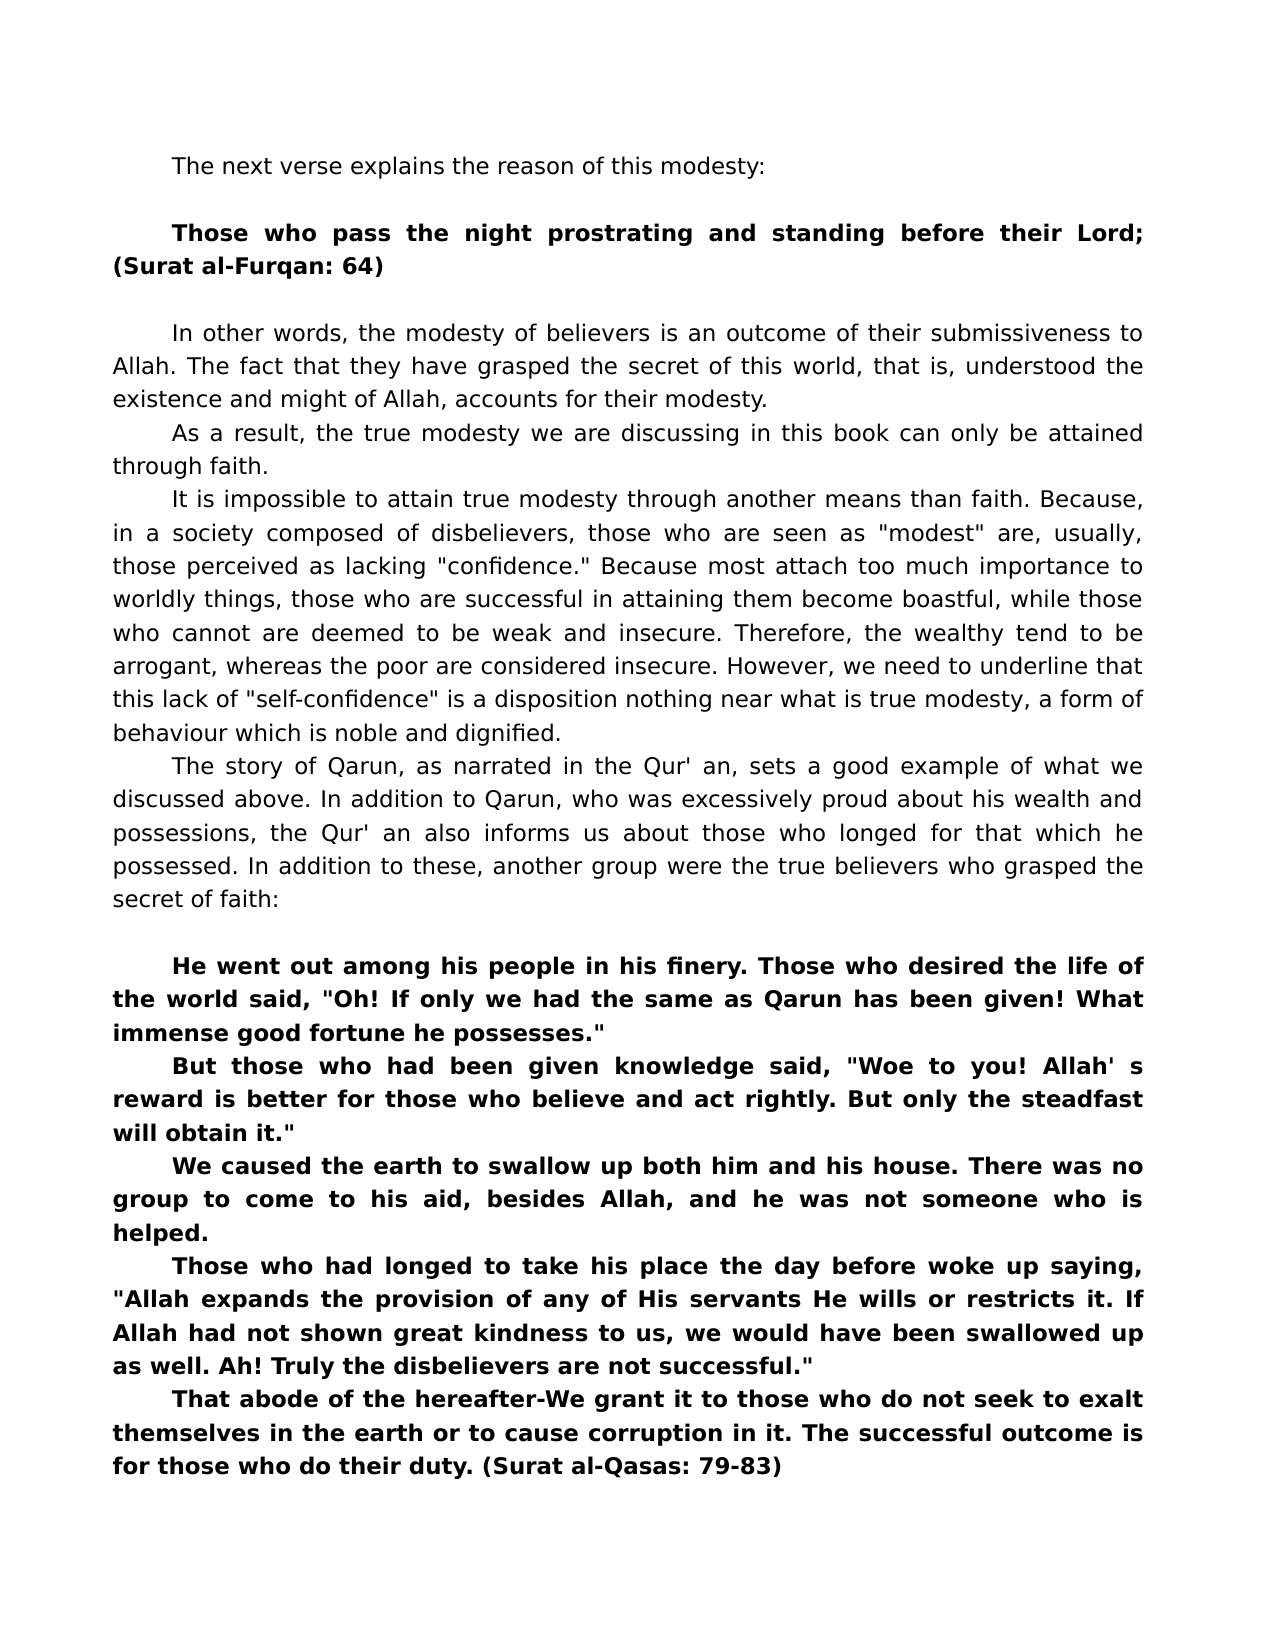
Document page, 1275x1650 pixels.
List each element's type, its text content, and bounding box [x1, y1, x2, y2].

text The story of Qarun, as narrated in the Qur' an, sets a good example of what we discussed above. In addition to Qarun, who was excessively proud about his wealth and possessions, the Qur' an also informs us about those who longed for that which he possessed. In addition to these, another group were the true believers who grasped the secret of faith: [112, 748, 1145, 914]
text Those who pass the night prostrating and standing before their Lord; (Surat al-Furqan: 64) [112, 214, 1145, 281]
text As a result, the true modesty we are discussing in this book can only be attained through faith. [112, 414, 1145, 481]
text But those who had been given knowledge said, "Woe to you! Allah' s reward is better for those who believe and act rightly. But only the steadfast will obtain it." [112, 1048, 1145, 1148]
text Those who had longed to take his place the day before woke up saying, "Allah expands the provision of any of His servants He wills or restricts it. If Allah had not shown great kindness to us, we would have been swallowed up as well. Ah! Truly the disbelievers are not successful." [112, 1248, 1145, 1381]
text We caused the earth to swallow up both him and his house. There was no group to come to his aid, besides Allah, and he was not someone who is helped. [112, 1148, 1145, 1248]
text In other words, the modesty of believers is an outcome of their submissiveness to Allah. The fact that they have grasped the secret of this world, that is, understood the existence and might of Allah, accounts for their modesty. [112, 314, 1145, 414]
text The next verse explains the reason of this modesty: [112, 148, 1145, 181]
text It is impossible to attain true modesty through another means than faith. Because, in a society composed of disbelievers, those who are seen as "modest" are, usually, those perceived as lacking "confidence." Because most attach too much importance to worldly things, those who are successful in attaining them become boastful, while those who cannot are deemed to be weak and insecure. Therefore, the wealthy tend to be arrogant, whereas the poor are considered insecure. However, we need to underline that this lack of "self-confidence" is a disposition nothing near what is true modesty, a form of behaviour which is noble and dignified. [112, 481, 1145, 748]
text That abode of the hereafter-We grant it to those who do not seek to exalt themselves in the earth or to cause corruption in it. The successful outcome is for those who do their duty. (Surat al-Qasas: 79-83) [112, 1381, 1145, 1481]
text He went out among his people in his finery. Those who desired the life of the world said, "Oh! If only we had the same as Qarun has been given! What immense good fortune he possesses." [112, 948, 1145, 1048]
